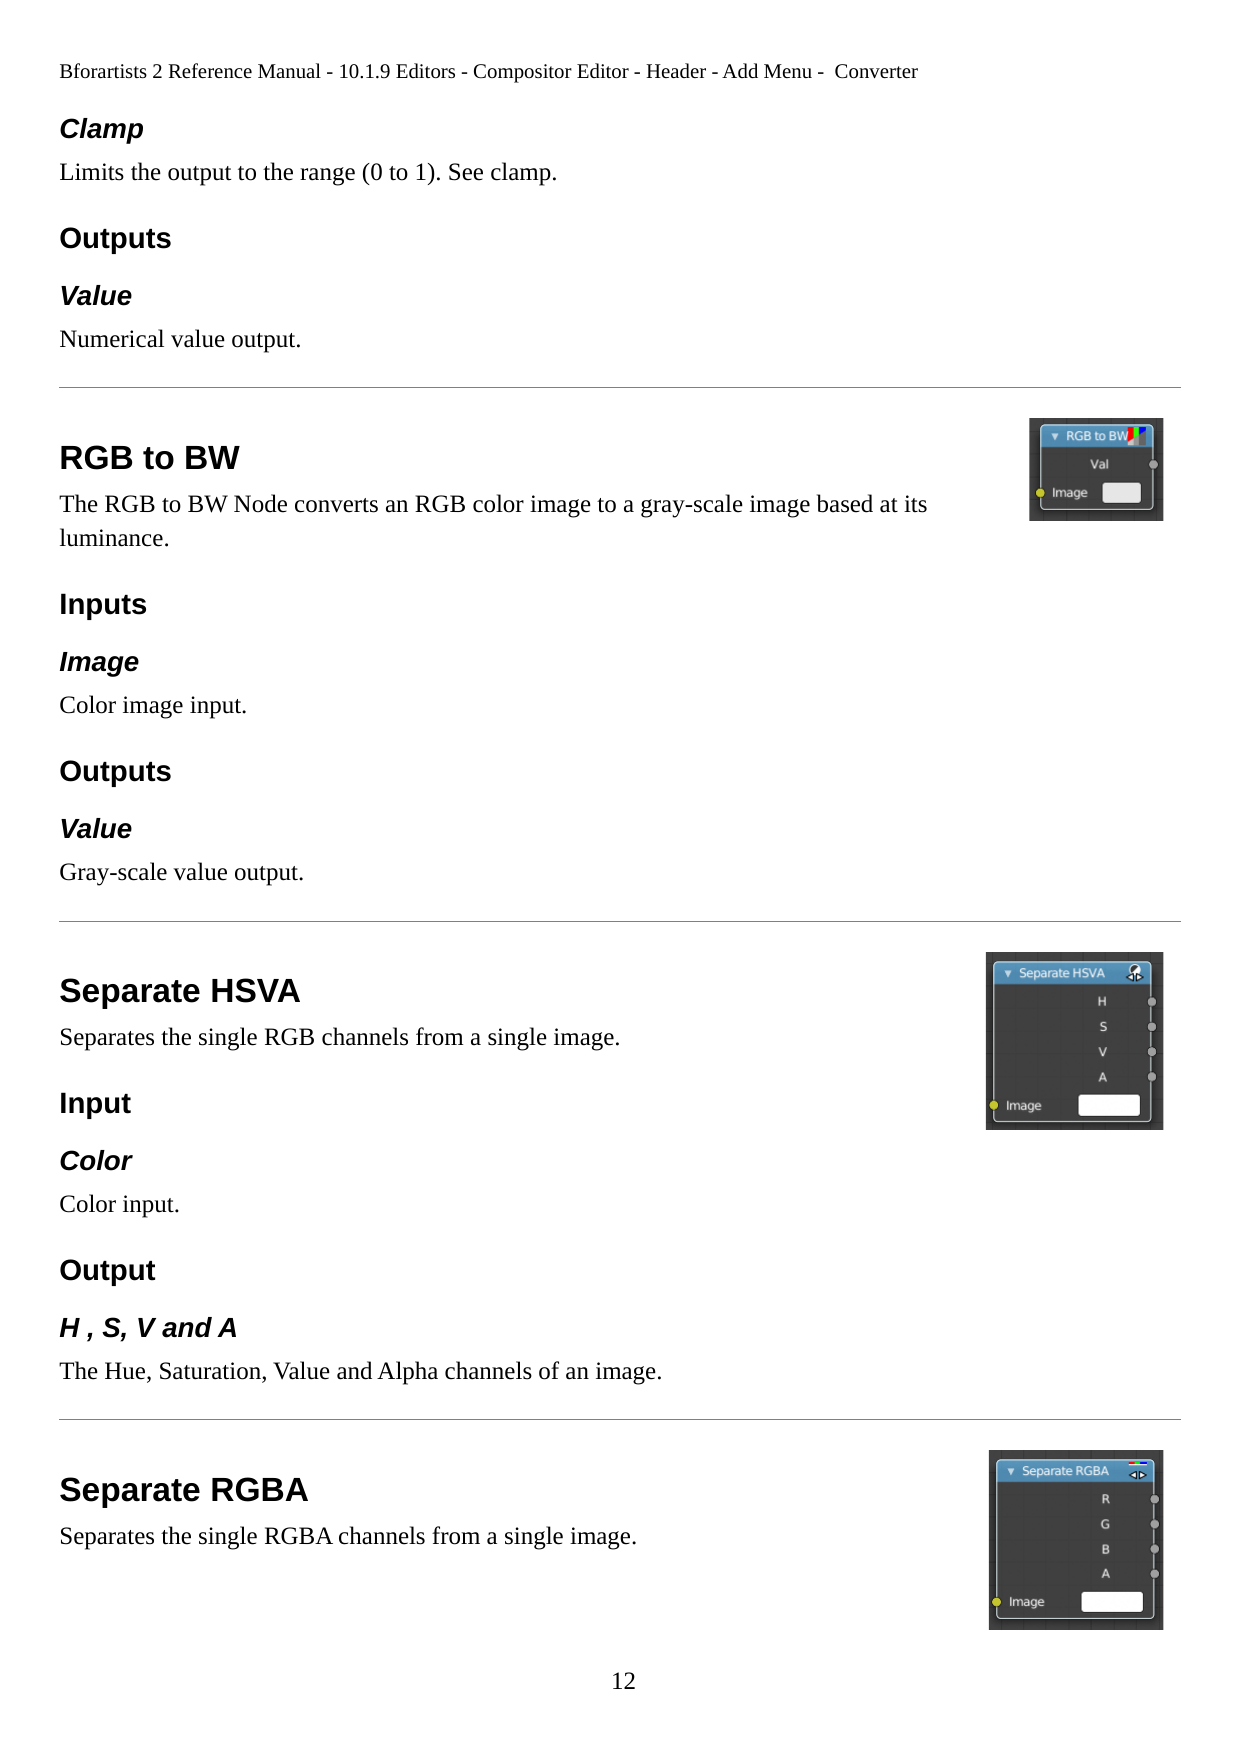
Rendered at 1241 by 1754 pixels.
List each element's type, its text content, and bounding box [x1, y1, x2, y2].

picture [1029, 418, 1164, 521]
subtitle [1164, 438, 1181, 476]
subtitle Output [59, 1253, 1181, 1286]
text The Hue, Saturation, Value and Alpha channels of an image. [59, 1356, 1181, 1384]
text Separates the single RGBA channels from a single image. [59, 1521, 988, 1550]
subtitle Clamp [59, 113, 1181, 144]
text Separates the single RGB channels from a single image. [59, 1022, 985, 1051]
subtitle Input [59, 1086, 985, 1119]
subtitle [1164, 1086, 1181, 1119]
text Color input. [59, 1189, 1181, 1218]
text Color image input. [59, 690, 1181, 719]
subtitle [1164, 1470, 1181, 1508]
subtitle RGB to BW [59, 438, 1029, 476]
subtitle Outputs [59, 754, 1181, 788]
subtitle Separate RGBA [59, 1470, 988, 1508]
subtitle Outputs [59, 221, 1181, 254]
subtitle Value [59, 279, 1181, 311]
text Numerical value output. [59, 324, 1181, 352]
subtitle Color [59, 1144, 1181, 1176]
text The RGB to BW Node converts an RGB color image to a gray-scale image based at its luminance. [59, 489, 1181, 552]
subtitle Separate HSVA [59, 971, 985, 1010]
subtitle [1164, 971, 1181, 1010]
subtitle H , S, V and A [59, 1311, 1181, 1343]
picture [988, 1450, 1164, 1630]
picture [985, 952, 1164, 1130]
subtitle Image [59, 646, 1181, 678]
text Gray-scale value output. [59, 857, 1181, 886]
text Limits the output to the range (0 to 1). See clamp. [59, 157, 1181, 186]
subtitle Inputs [59, 587, 1181, 621]
subtitle Value [59, 813, 1181, 844]
